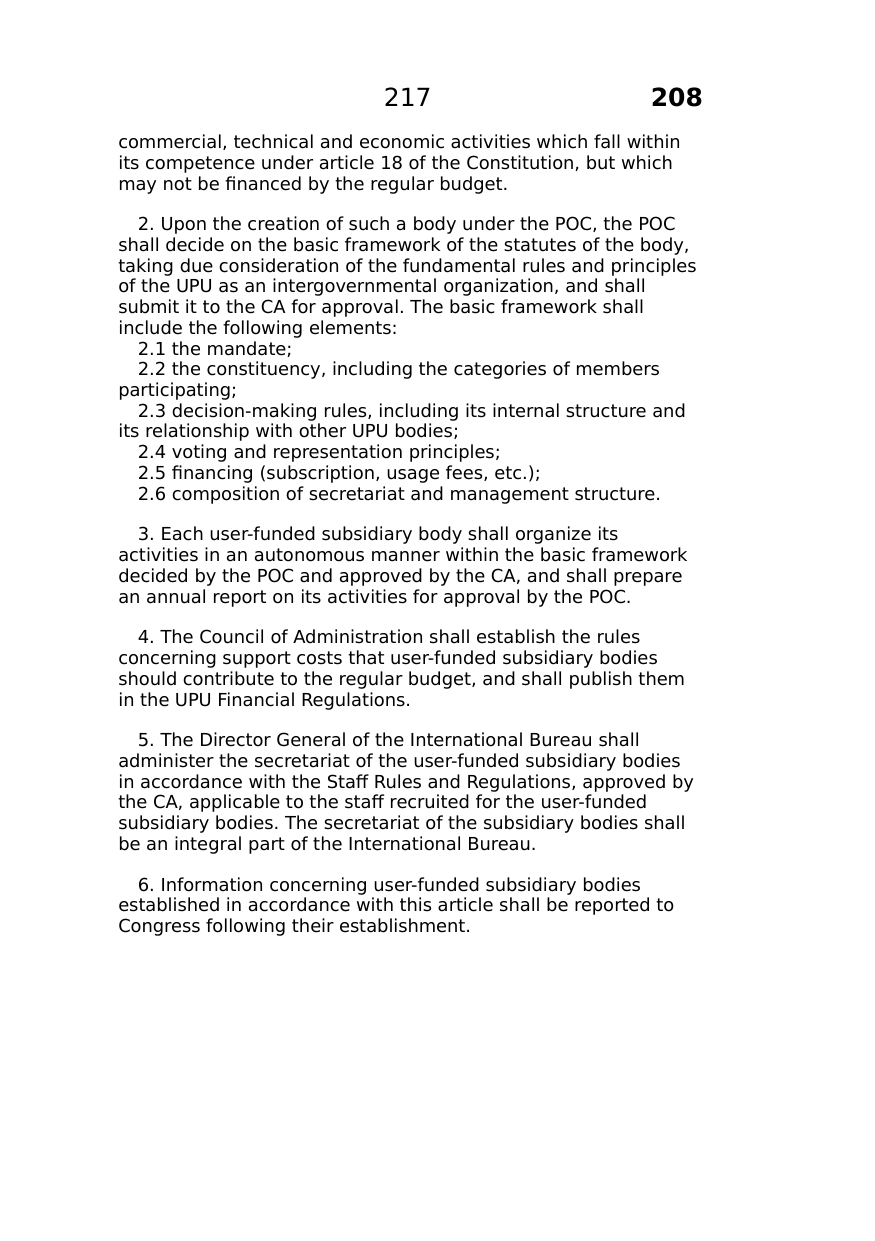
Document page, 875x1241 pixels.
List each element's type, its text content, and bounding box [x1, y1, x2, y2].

text 2.4 voting and representation principles; [118, 442, 703, 463]
text 6. Information concerning user-funded subsidiary bodies established in accordance with this article shall be reported to Congress following their establishment. [118, 874, 703, 937]
text 2.2 the constituency, including the categories of members participating; [118, 359, 703, 401]
text 2.5 financing (subscription, usage fees, etc.); [118, 463, 703, 483]
text 2.1 the mandate; [118, 338, 703, 359]
text 2. Upon the creation of such a body under the POC, the POC shall decide on the basic framework of the statutes of the body, taking due consideration of the fundamental rules and principles of the UPU as an intergovernmental organization, and shall submit it to the CA for approval. The basic framework shall include the following elements: [118, 214, 703, 338]
text 2.6 composition of secretariat and management structure. [118, 483, 703, 504]
text 2.3 decision-making rules, including its internal structure and its relationship with other UPU bodies; [118, 401, 703, 442]
text 5. The Director General of the International Bureau shall administer the secretariat of the user-funded subsidiary bodies in accordance with the Staff Rules and Regulations, approved by the CA, applicable to the staff recruited for the user-funded subsidiary bodies. The secretariat of the subsidiary bodies shall be an integral part of the International Bureau. [118, 730, 703, 854]
text commercial, technical and economic activities which fall within its competence under article 18 of the Constitution, but which may not be financed by the regular budget. [118, 132, 703, 194]
text 3. Each user-funded subsidiary body shall organize its activities in an autonomous manner within the basic framework decided by the POC and approved by the CA, and shall prepare an annual report on its activities for approval by the POC. [118, 524, 703, 607]
text 4. The Council of Administration shall establish the rules concerning support costs that user-funded subsidiary bodies should contribute to the regular budget, and shall publish them in the UPU Financial Regulations. [118, 627, 703, 710]
